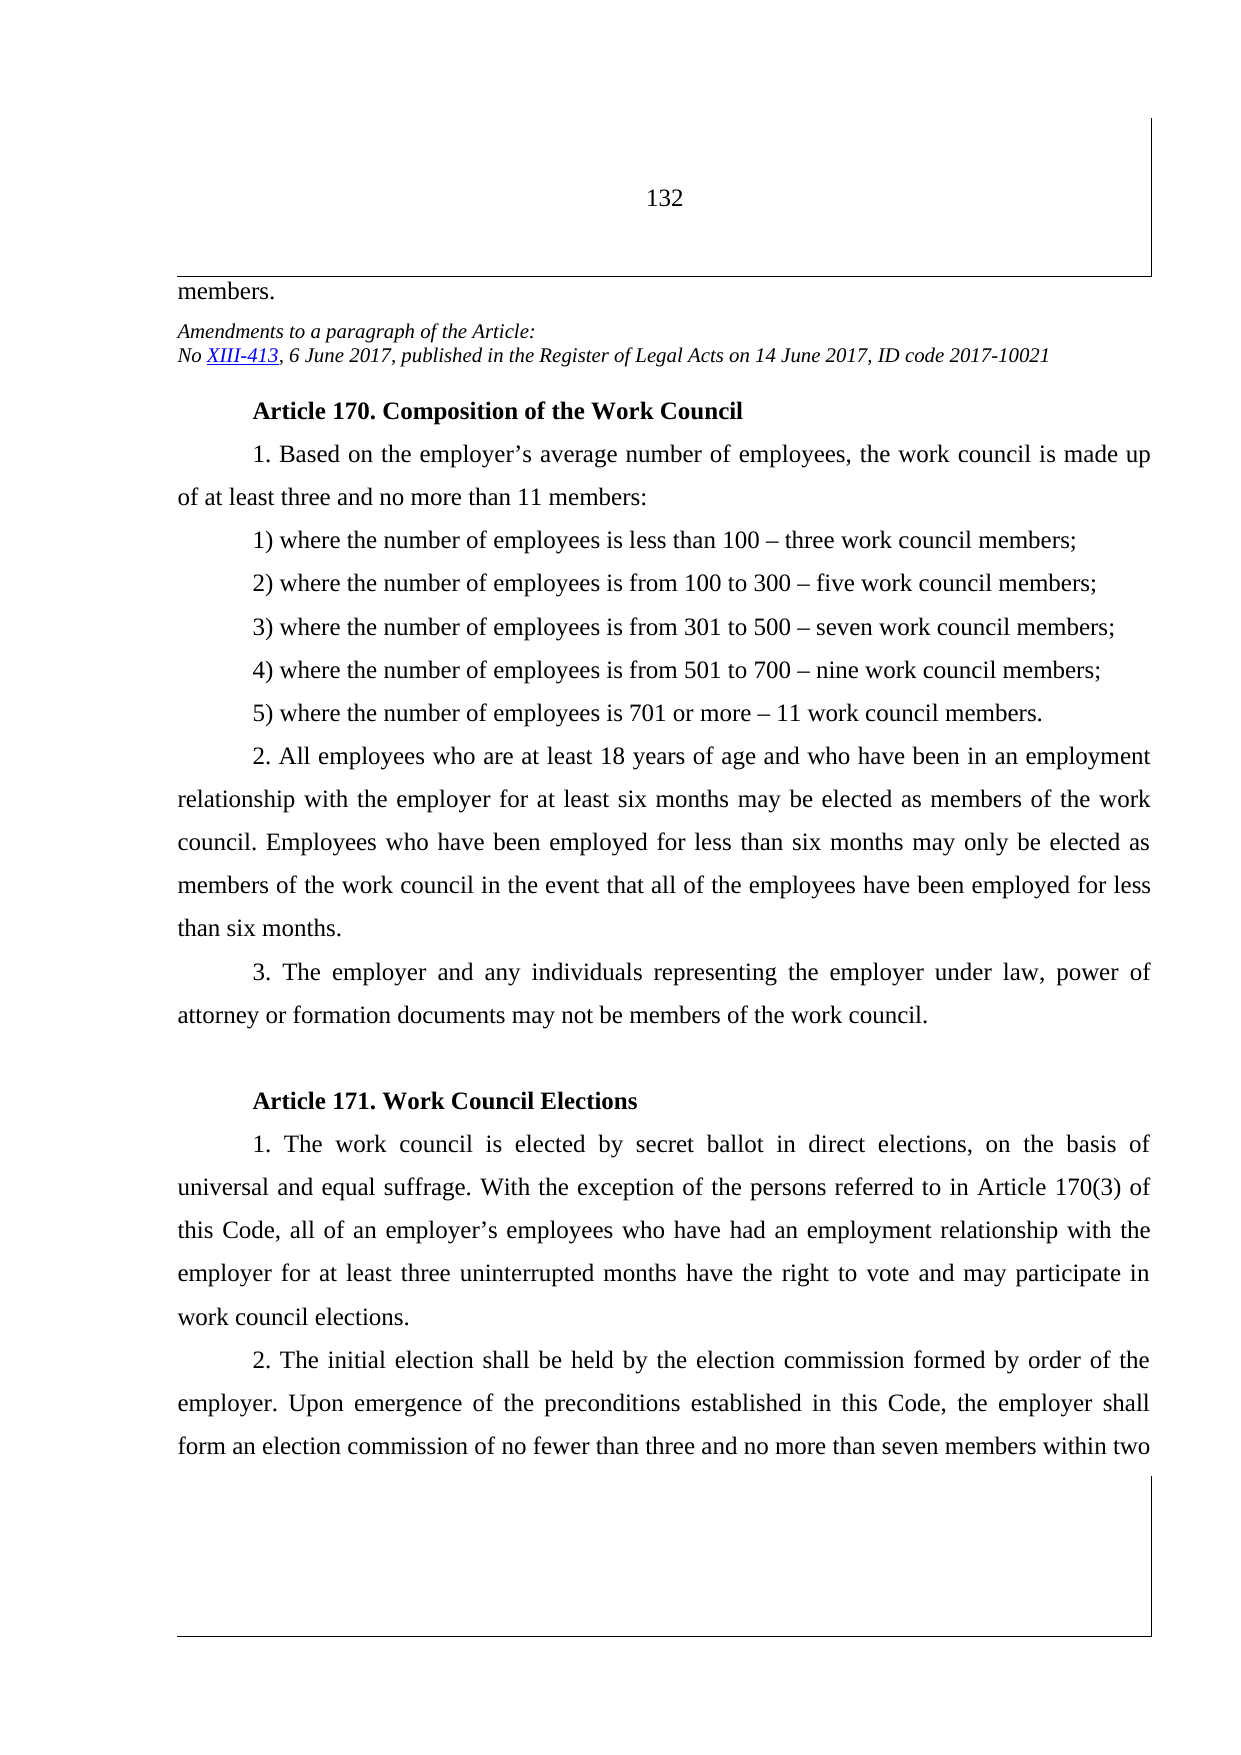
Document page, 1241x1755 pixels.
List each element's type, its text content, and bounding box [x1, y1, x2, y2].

text members. [177, 276, 1152, 305]
text Amendments to a paragraph of the Article: [177, 319, 1152, 343]
text 3) where the number of employees is from 301 to 500 – seven work council members; [177, 612, 1152, 640]
text Article 170. Composition of the Work Council [177, 396, 1152, 425]
text 1) where the number of employees is less than 100 – three work council members; [177, 525, 1152, 554]
text 1. The work council is elected by secret ballot in direct elections, on the basis of universal and equal suffrage. With the exception of the persons referred to in Article 170(3) of this Code, all of an employer’s employees who have had an employment relationship with the employer for at least three uninterrupted months have the right to vote and may participate in work council elections. [177, 1129, 1152, 1330]
text 2. The initial election shall be held by the election commission formed by order of the employer. Upon emergence of the preconditions established in this Code, the employer shall form an election commission of no fewer than three and no more than seven members within two [177, 1345, 1152, 1460]
text 4) where the number of employees is from 501 to 700 – nine work council members; [177, 655, 1152, 683]
text No XIII-413, 6 June 2017, published in the Register of Legal Acts on 14 June 2017, ID code 2017-10021 [177, 343, 1152, 367]
text 5) where the number of employees is 701 or more – 11 work council members. [177, 698, 1152, 727]
text 2) where the number of employees is from 100 to 300 – five work council members; [177, 568, 1152, 597]
text Article 171. Work Council Elections [177, 1086, 1152, 1115]
text 2. All employees who are at least 18 years of age and who have been in an employment relationship with the employer for at least six months may be elected as members of the work council. Employees who have been employed for less than six months may only be elected as members of the work council in the event that all of the employees have been employed for less than six months. [177, 741, 1152, 942]
text 3. The employer and any individuals representing the employer under law, power of attorney or formation documents may not be members of the work council. [177, 957, 1152, 1028]
text 1. Based on the employer’s average number of employees, the work council is made up of at least three and no more than 11 members: [177, 439, 1152, 511]
